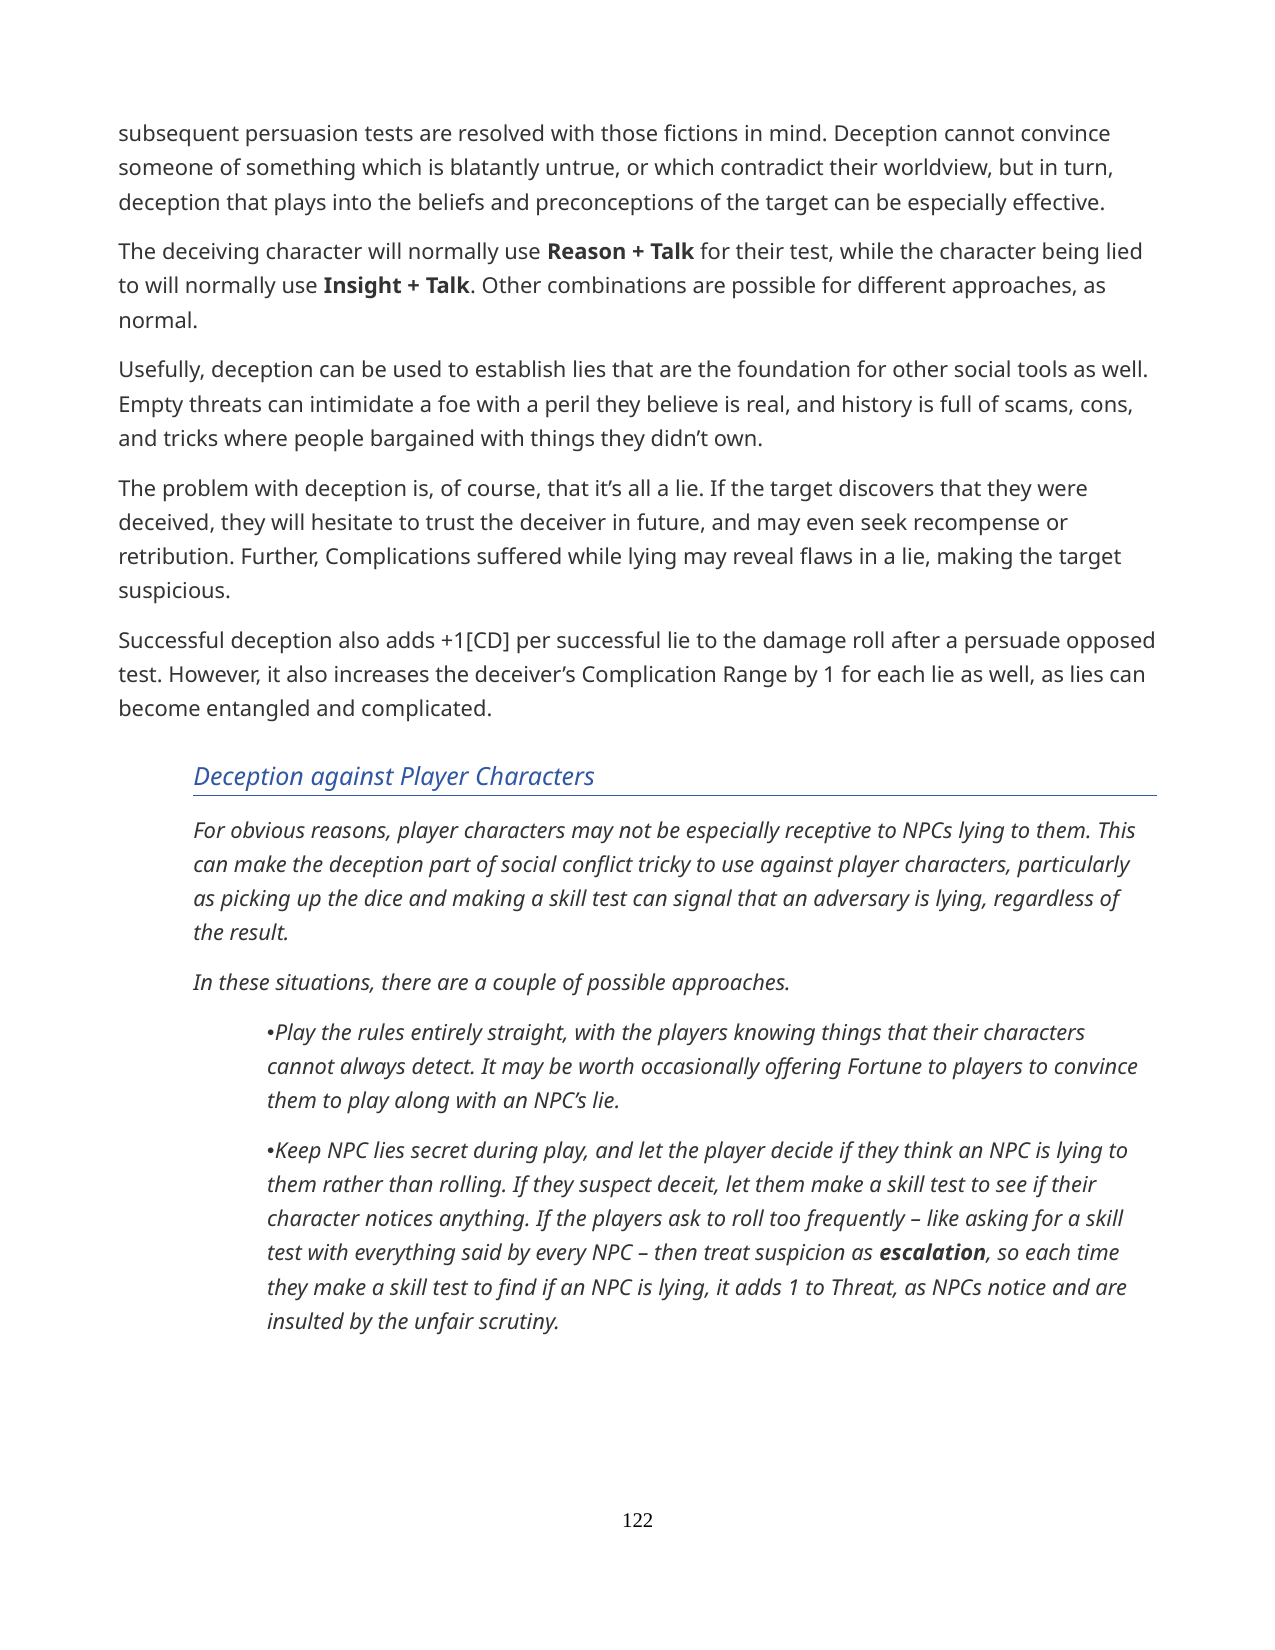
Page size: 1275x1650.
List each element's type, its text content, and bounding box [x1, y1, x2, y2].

text Usefully, deception can be used to establish lies that are the foundation for other social tools as well. Empty threats can intimidate a foe with a peril they believe is real, and history is full of scams, cons, and tricks where people bargained with things they didn’t own. [118, 354, 1157, 452]
list Play the rules entirely straight, with the players knowing things that their characters cannot always detect. It may be worth occasionally offering Fortune to players to convince them to play along with an NPC’s lie. [193, 1017, 1157, 1115]
list Keep NPC lies secret during play, and let the player decide if they think an NPC is lying to them rather than rolling. If they suspect deceit, let them make a skill test to see if their character notices anything. If the players ask to roll too frequently – like asking for a skill test with everything said by every NPC – then treat suspicion as escalation, so each time they make a skill test to find if an NPC is lying, it adds 1 to Threat, as NPCs notice and are insulted by the unfair scrutiny. [193, 1135, 1157, 1335]
text For obvious reasons, player characters may not be especially receptive to NPCs lying to them. This can make the deception part of social conflict tricky to use against player characters, particularly as picking up the dice and making a skill test can signal that an adversary is lying, regardless of the result. [193, 814, 1157, 947]
text Successful deception also adds +1[CD] per successful lie to the damage roll after a persuade opposed test. However, it also increases the deceiver’s Complication Range by 1 for each lie as well, as lies can become entangled and complicated. [118, 625, 1157, 723]
text The problem with deception is, of course, that it’s all a lie. If the target discovers that they were deceived, they will hesitate to trust the deceiver in future, and may even seek recompense or retribution. Further, Complications suffered while lying may reveal flaws in a lie, making the target suspicious. [118, 472, 1157, 605]
text The deceiving character will normally use Reason + Talk for their test, while the character being lied to will normally use Insight + Talk. Other combinations are possible for different approaches, as normal. [118, 236, 1157, 334]
text In these situations, there are a couple of possible approaches. [193, 967, 1157, 997]
text subsequent persuasion tests are resolved with those fictions in mind. Deception cannot convince someone of something which is blatantly untrue, or which contradict their worldview, but in turn, deception that plays into the beliefs and preconceptions of the target can be especially effective. [118, 118, 1157, 216]
subtitle Deception against Player Characters [193, 758, 1157, 795]
